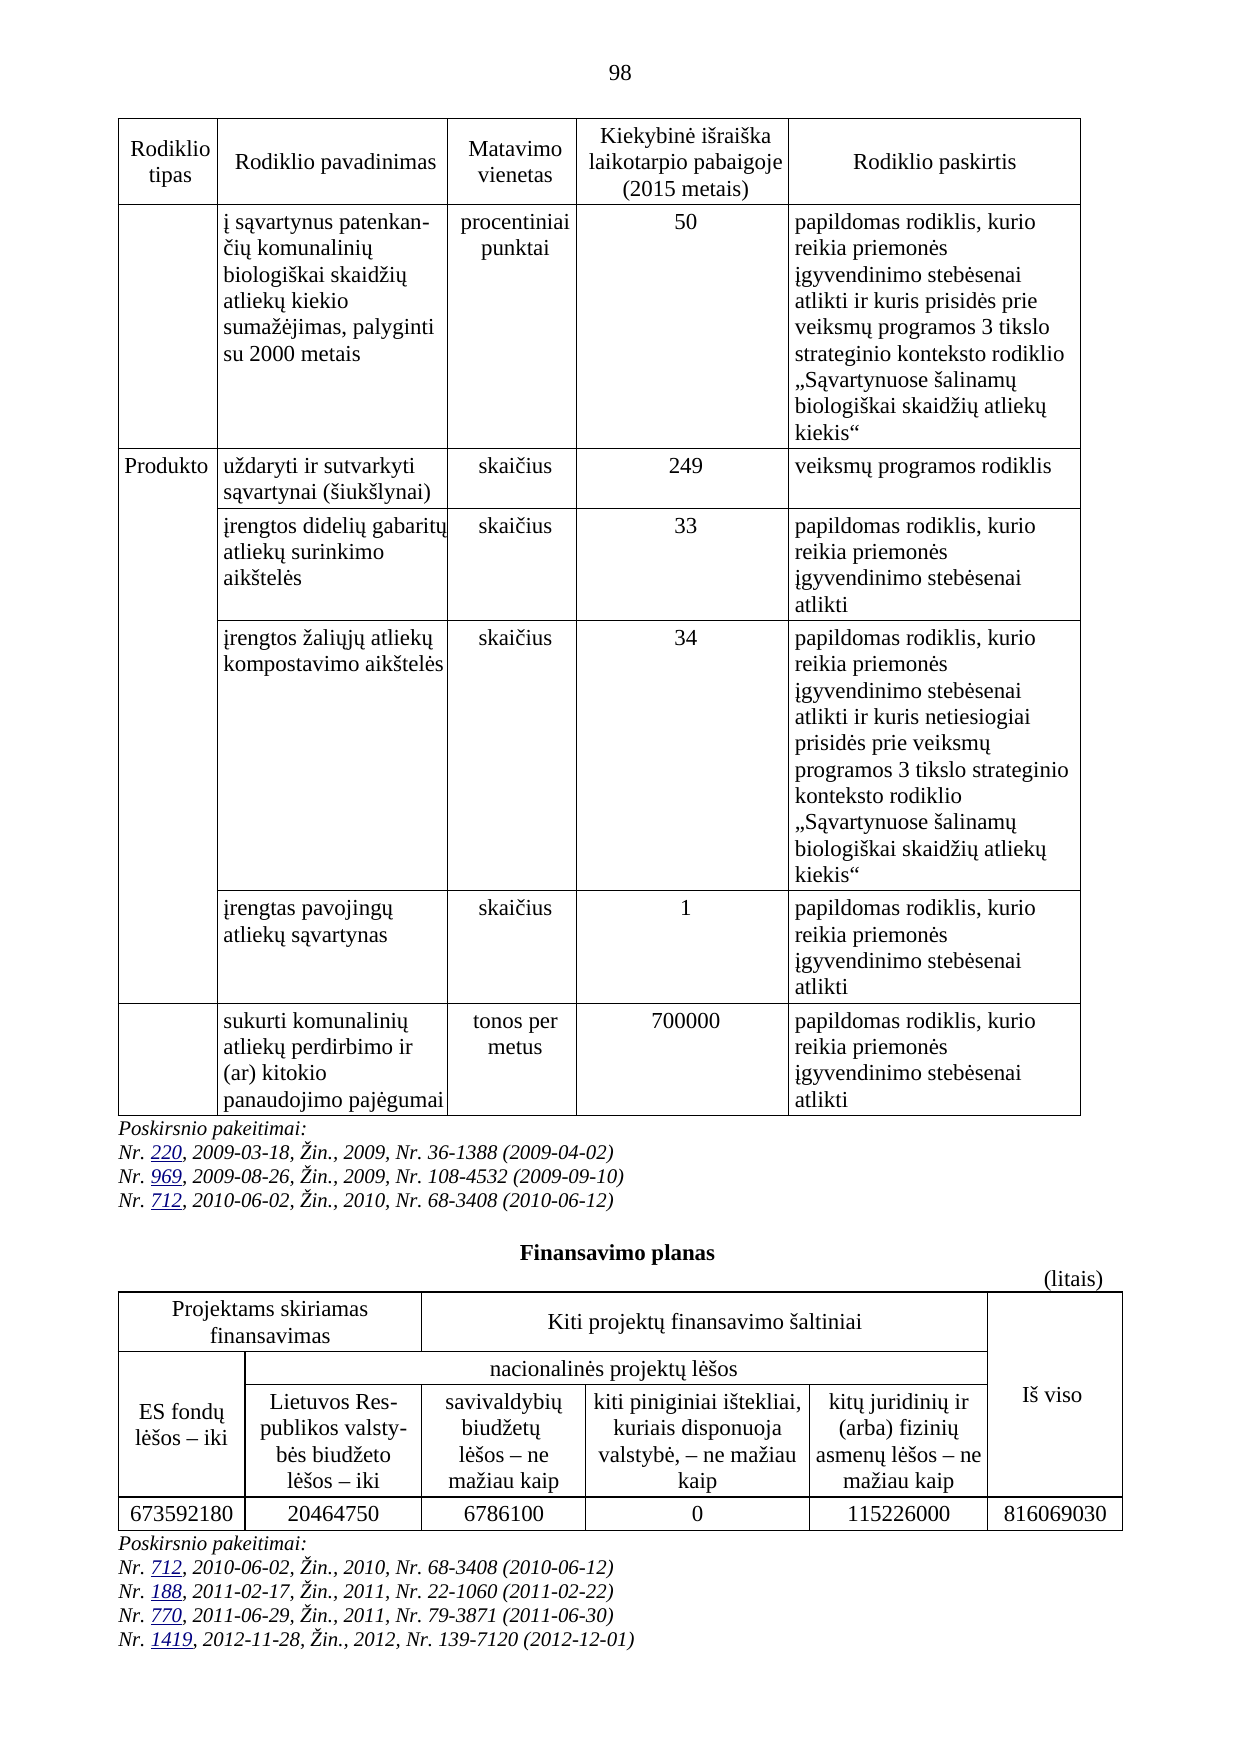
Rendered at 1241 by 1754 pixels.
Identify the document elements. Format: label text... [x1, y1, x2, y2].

table_cell 0 [586, 1498, 809, 1530]
table_cell ES fondų lėšos – iki [119, 1352, 244, 1496]
text Nr. 1419, 2012-11-28, Žin., 2012, Nr. 139-7120 (2012-12-01) [118, 1627, 1122, 1651]
table_cell [119, 205, 217, 448]
table_cell įrengtas pavojingų atliekų sąvartynas [218, 891, 447, 1003]
table_cell 1 [577, 891, 788, 1003]
table_header Matavimo vienetas [448, 119, 576, 204]
table_cell uždaryti ir sutvarkyti sąvartynai (šiukšlynai) [218, 449, 447, 508]
table_cell tonos per metus [448, 1004, 576, 1115]
table_cell nacionalinės projektų lėšos [246, 1352, 987, 1384]
table_cell skaičius [448, 449, 576, 508]
table_cell procentiniai punktai [448, 205, 576, 448]
text Poskirsnio pakeitimai: [118, 1116, 1122, 1140]
table_cell 6786100 [422, 1498, 585, 1530]
table_cell įrengtos žaliųjų atliekų kompostavimo aikštelės [218, 621, 447, 890]
text Poskirsnio pakeitimai: [118, 1531, 1122, 1555]
table_cell 20464750 [246, 1498, 421, 1530]
table_cell sukurti komunalinių atliekų perdirbimo ir (ar) kitokio panaudojimo pajėgumai [218, 1004, 447, 1115]
text Nr. 969, 2009-08-26, Žin., 2009, Nr. 108-4532 (2009-09-10) [118, 1164, 1122, 1188]
table_cell savivaldybių biudžetų lėšos – ne mažiau kaip [422, 1385, 585, 1496]
table_cell kitų juridinių ir (arba) fizinių asmenų lėšos – ne mažiau kaip [810, 1385, 987, 1496]
table_cell [119, 1004, 217, 1115]
table_cell 700000 [577, 1004, 788, 1115]
table_header Rodiklio paskirtis [789, 119, 1080, 204]
table_header Iš viso [988, 1293, 1122, 1496]
table_header Rodiklio tipas [119, 119, 217, 204]
table_header Kiekybinė išraiška laikotarpio pabaigoje (2015 metais) [577, 119, 788, 204]
table_cell papildomas rodiklis, kurio reikia priemonės įgyvendinimo stebėsenai atlikti ir kuris prisidės prie veiksmų programos 3 tikslo strateginio konteksto rodiklio „Sąvartynuose šalinamų biologiškai skaidžių atliekų kiekis“ [789, 205, 1080, 448]
text Nr. 712, 2010-06-02, Žin., 2010, Nr. 68-3408 (2010-06-12) [118, 1188, 1122, 1212]
table_cell papildomas rodiklis, kurio reikia priemonės įgyvendinimo stebėsenai atlikti [789, 891, 1080, 1003]
text Nr. 220, 2009-03-18, Žin., 2009, Nr. 36-1388 (2009-04-02) [118, 1140, 1122, 1164]
text Nr. 188, 2011-02-17, Žin., 2011, Nr. 22-1060 (2011-02-22) [118, 1579, 1122, 1603]
table_header Rodiklio pavadinimas [218, 119, 447, 204]
table_cell 673592180 [119, 1498, 244, 1530]
table_cell papildomas rodiklis, kurio reikia priemonės įgyvendinimo stebėsenai atlikti [789, 1004, 1080, 1115]
table_cell veiksmų programos rodiklis [789, 449, 1080, 508]
table_cell 249 [577, 449, 788, 508]
table_cell skaičius [448, 621, 576, 890]
table_cell į sąvartynus patenkan­čių komunalinių biologiškai skaidžių atliekų kiekio sumažėjimas, palyginti su 2000 metais [218, 205, 447, 448]
table_cell Lietuvos Res­publikos valsty­bės biudžeto lėšos – iki [246, 1385, 421, 1496]
table_cell skaičius [448, 509, 576, 620]
text Finansavimo planas [118, 1239, 1122, 1265]
table_header Kiti projektų finansavimo šaltiniai [422, 1293, 987, 1351]
table_cell įrengtos didelių gabaritų atliekų surinkimo aikštelės [218, 509, 447, 620]
table_cell 50 [577, 205, 788, 448]
table_cell 816069030 [988, 1498, 1122, 1530]
table_header Projektams skiriamas finansavimas [119, 1293, 421, 1351]
table_cell 115226000 [810, 1498, 987, 1530]
table_cell papildomas rodiklis, kurio reikia priemonės įgyvendinimo stebėsenai atlikti ir kuris netiesiogiai prisidės prie veiksmų programos 3 tikslo strateginio konteksto rodiklio „Sąvartynuose šalinamų biologiškai skaidžių atliekų kiekis“ [789, 621, 1080, 890]
table_cell papildomas rodiklis, kurio reikia priemonės įgyvendinimo stebėsenai atlikti [789, 509, 1080, 620]
table_cell Produkto [119, 449, 217, 1003]
table_cell skaičius [448, 891, 576, 1003]
text Nr. 712, 2010-06-02, Žin., 2010, Nr. 68-3408 (2010-06-12) [118, 1555, 1122, 1579]
table_cell kiti piniginiai ištekliai, kuriais disponuoja valstybė, – ne mažiau kaip [586, 1385, 809, 1496]
table_cell 34 [577, 621, 788, 890]
text (litais) [118, 1265, 1103, 1291]
text Nr. 770, 2011-06-29, Žin., 2011, Nr. 79-3871 (2011-06-30) [118, 1603, 1122, 1627]
table_cell 33 [577, 509, 788, 620]
